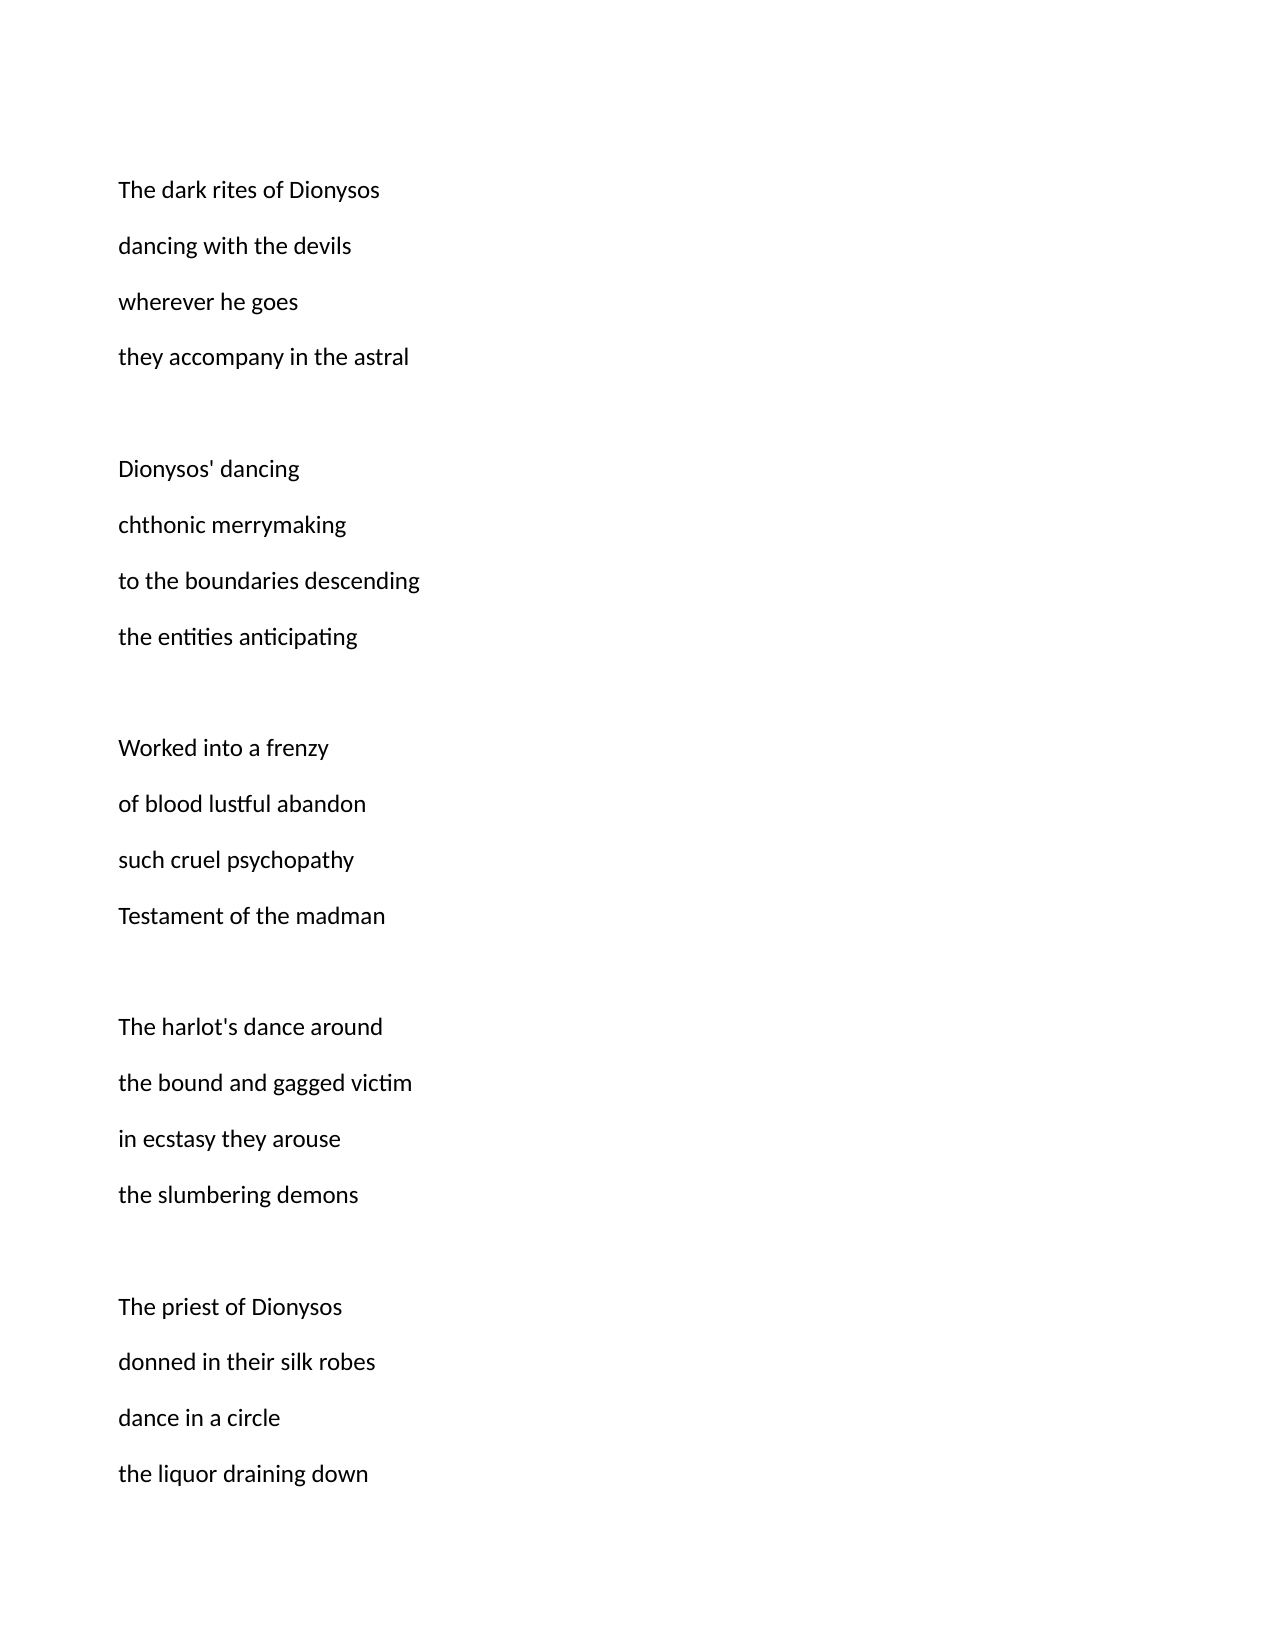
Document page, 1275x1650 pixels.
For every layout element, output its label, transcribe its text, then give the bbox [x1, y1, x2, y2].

text such cruel psychopathy [118, 844, 1157, 874]
text wherever he goes [118, 286, 1157, 316]
text the liquor draining down [118, 1458, 1157, 1489]
text of blood lustful abandon [118, 788, 1157, 819]
text donned in their silk robes [118, 1346, 1157, 1377]
text to the boundaries descending [118, 565, 1157, 595]
text Dionysos' dancing [118, 453, 1157, 484]
text Worked into a frenzy [118, 732, 1157, 763]
text chthonic merrymaking [118, 509, 1157, 539]
text they accompany in the astral [118, 341, 1157, 372]
text Testament of the madman [118, 900, 1157, 930]
text dance in a circle [118, 1402, 1157, 1433]
text The priest of Dionysos [118, 1291, 1157, 1321]
text in ecstasy they arouse [118, 1123, 1157, 1154]
text The dark rites of Dionysos [118, 174, 1157, 204]
text The harlot's dance around [118, 1011, 1157, 1042]
text the bound and gagged victim [118, 1067, 1157, 1098]
text the slumbering demons [118, 1179, 1157, 1209]
text the entities anticipating [118, 621, 1157, 651]
text dancing with the devils [118, 230, 1157, 260]
